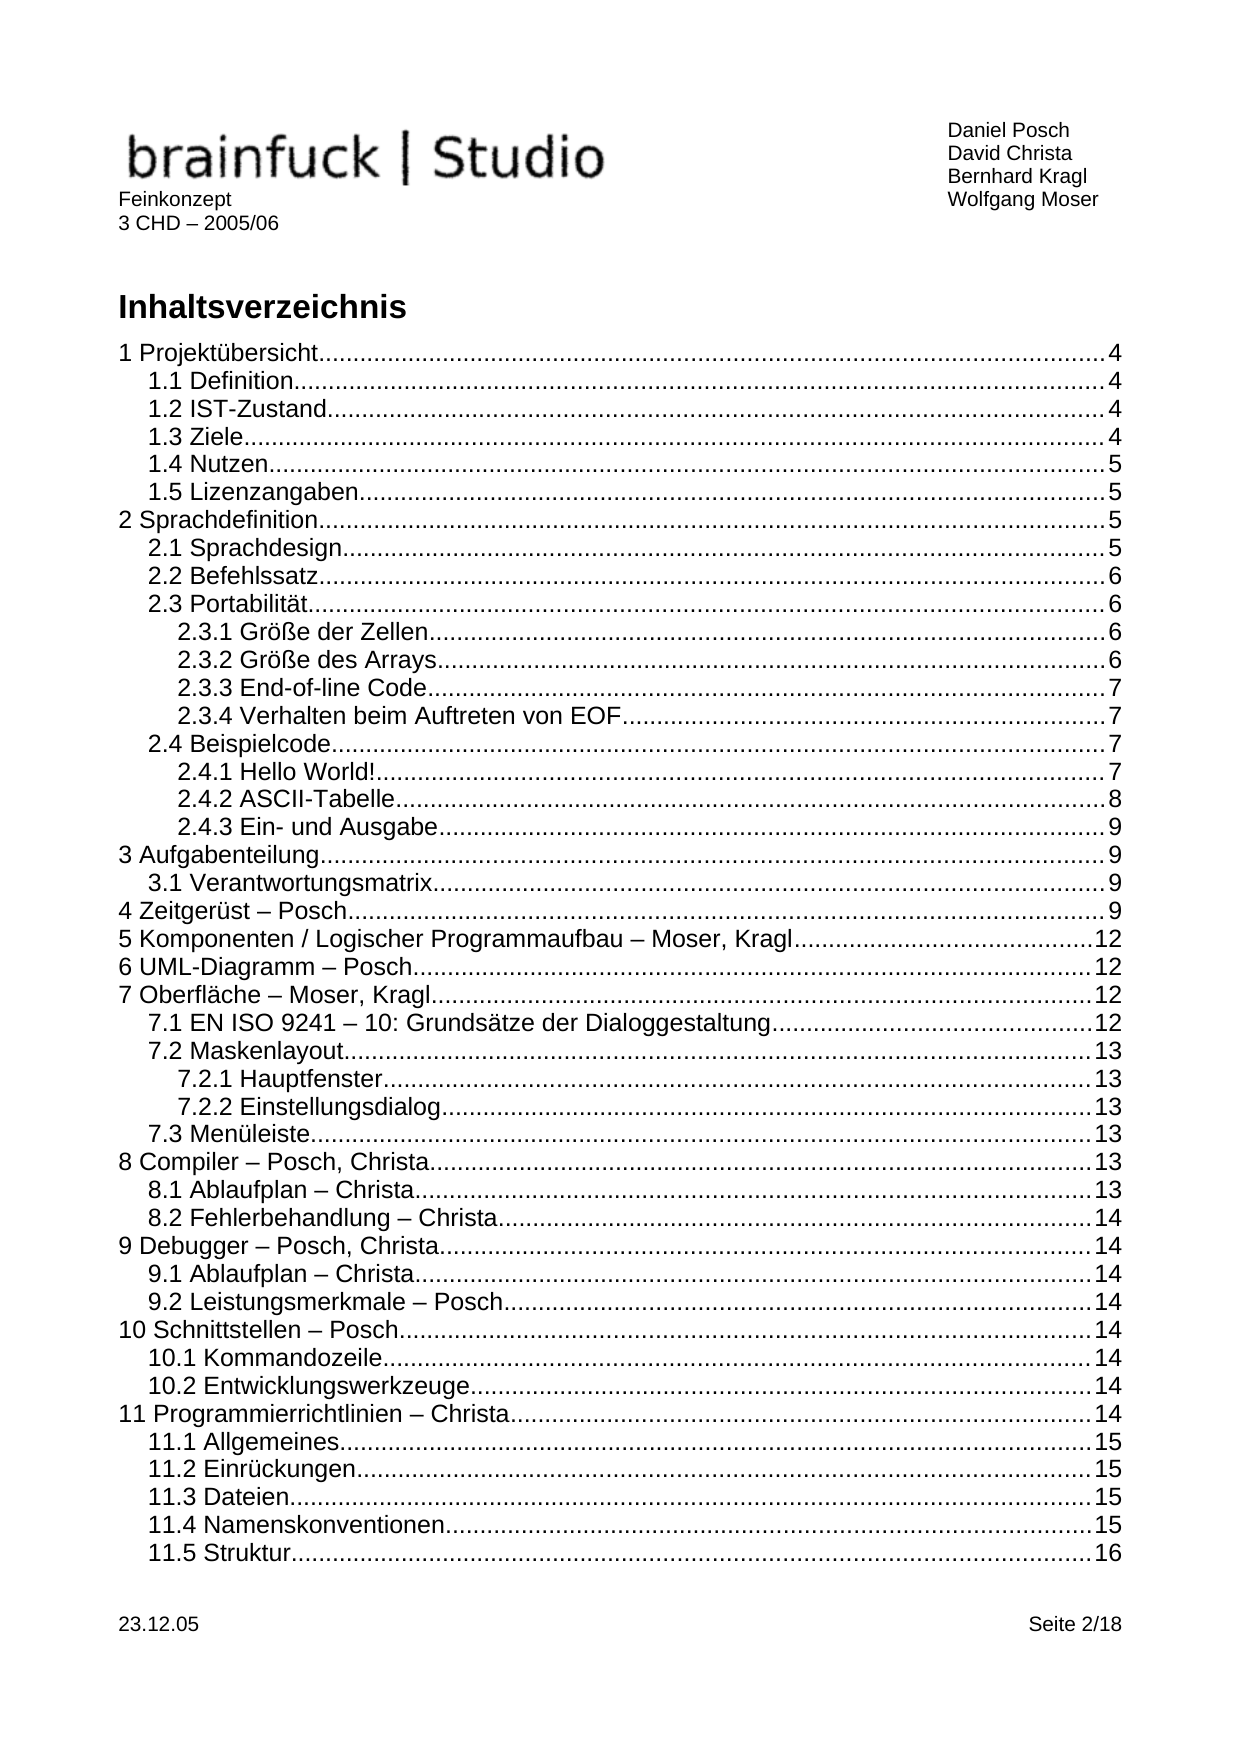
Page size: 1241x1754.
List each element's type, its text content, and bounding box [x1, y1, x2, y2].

text 7 Oberfläche – Moser, Kragl 12 [118, 981, 1122, 1008]
text 3 Aufgabenteilung 9 [118, 841, 1122, 869]
text 2.4 Beispielcode 7 [148, 729, 1122, 757]
text 7.1 EN ISO 9241 – 10: Grundsätze der Dialoggestaltung 12 [148, 1008, 1122, 1036]
text 1.5 Lizenzangaben 5 [148, 478, 1122, 506]
text 1.3 Ziele 4 [148, 422, 1122, 450]
text 2.1 Sprachdesign 5 [148, 534, 1122, 562]
text 2.3.4 Verhalten beim Auftreten von EOF 7 [177, 701, 1122, 729]
subtitle Inhaltsverzeichnis [118, 289, 1122, 326]
text 2.3 Portabilität 6 [148, 590, 1122, 618]
text 11.4 Namenskonventionen 15 [148, 1511, 1122, 1539]
text 2.4.1 Hello World! 7 [177, 757, 1122, 785]
text 7.2.1 Hauptfenster 13 [177, 1064, 1122, 1092]
text 2 Sprachdefinition 5 [118, 506, 1122, 534]
text 11 Programmierrichtlinien – Christa 14 [118, 1399, 1122, 1427]
text 1.1 Definition 4 [148, 366, 1122, 394]
text 2.3.2 Größe des Arrays 6 [177, 646, 1122, 673]
text 2.3.1 Größe der Zellen 6 [177, 618, 1122, 646]
text 7.2 Maskenlayout 13 [148, 1036, 1122, 1064]
text 7.3 Menüleiste 13 [148, 1120, 1122, 1148]
text 9 Debugger – Posch, Christa 14 [118, 1232, 1122, 1260]
text 2.4.2 ASCII-Tabelle 8 [177, 785, 1122, 813]
text 1 Projektübersicht 4 [118, 338, 1122, 366]
text 2.3.3 End-of-line Code 7 [177, 673, 1122, 701]
text 2.2 Befehlssatz 6 [148, 562, 1122, 590]
text 11.3 Dateien 15 [148, 1483, 1122, 1511]
text 5 Komponenten / Logischer Programmaufbau – Moser, Kragl 12 [118, 925, 1122, 953]
text 1.2 IST-Zustand 4 [148, 394, 1122, 422]
text 8 Compiler – Posch, Christa 13 [118, 1148, 1122, 1176]
text 7.2.2 Einstellungsdialog 13 [177, 1092, 1122, 1120]
text 2.4.3 Ein- und Ausgabe 9 [177, 813, 1122, 841]
text 1.4 Nutzen 5 [148, 450, 1122, 478]
text 11.2 Einrückungen 15 [148, 1455, 1122, 1483]
text 6 UML-Diagramm – Posch 12 [118, 953, 1122, 981]
text 3.1 Verantwortungsmatrix 9 [148, 869, 1122, 897]
text 11.5 Struktur 16 [148, 1539, 1122, 1567]
picture [118, 118, 609, 187]
text 10.2 Entwicklungswerkzeuge 14 [148, 1371, 1122, 1399]
text 10 Schnittstellen – Posch 14 [118, 1316, 1122, 1343]
text 9.2 Leistungsmerkmale – Posch 14 [148, 1288, 1122, 1316]
text 8.1 Ablaufplan – Christa 13 [148, 1176, 1122, 1204]
text 4 Zeitgerüst – Posch 9 [118, 897, 1122, 925]
text 9.1 Ablaufplan – Christa 14 [148, 1260, 1122, 1288]
text 8.2 Fehlerbehandlung – Christa 14 [148, 1204, 1122, 1232]
text 10.1 Kommandozeile 14 [148, 1343, 1122, 1371]
text 11.1 Allgemeines 15 [148, 1427, 1122, 1455]
